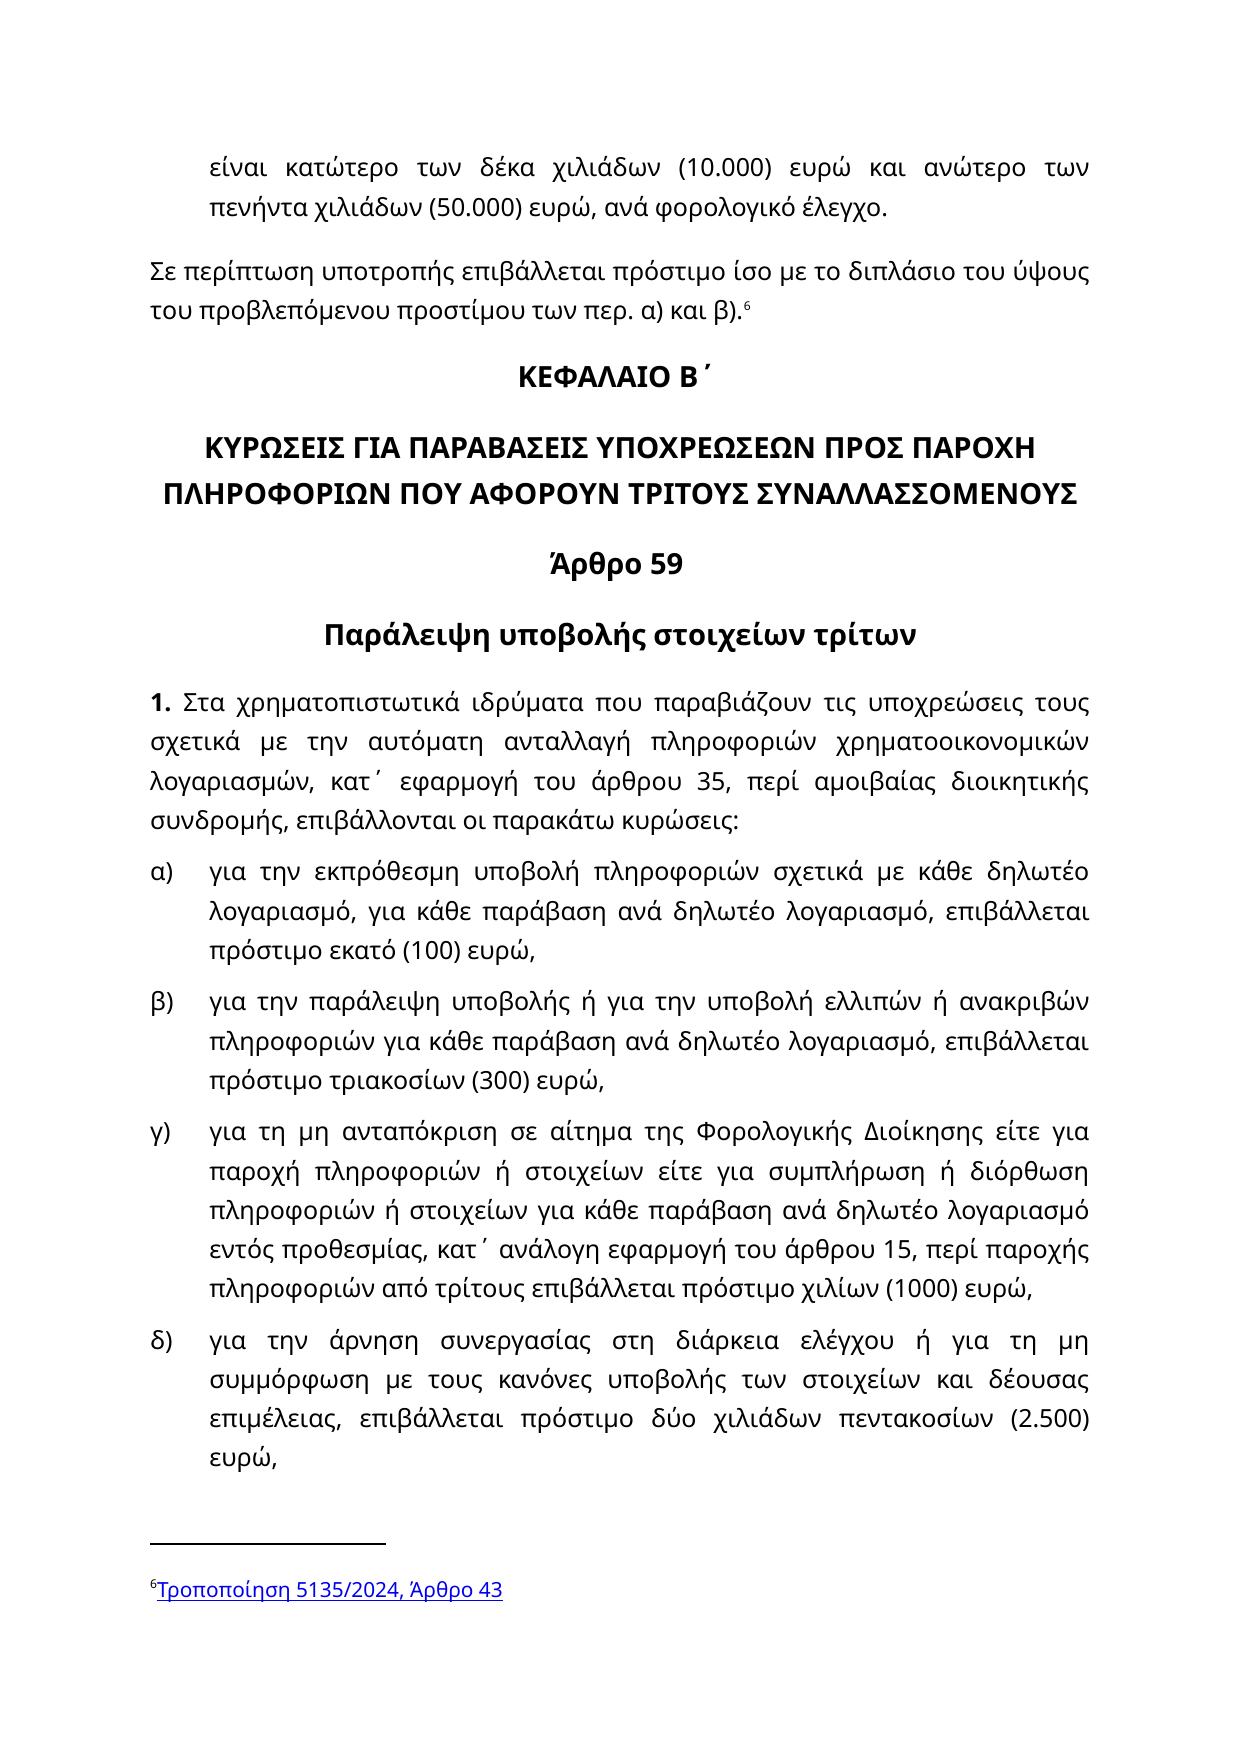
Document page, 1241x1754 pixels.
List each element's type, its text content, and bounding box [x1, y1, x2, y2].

text Τροποποίηση 5135/2024, Άρθρο 43 [150, 1576, 1090, 1604]
subtitle Άρθρο 59 [150, 543, 1090, 583]
subtitle ΚΥΡΩΣΕΙΣ ΓΙΑ ΠΑΡΑΒΑΣΕΙΣ ΥΠΟΧΡΕΩΣΕΩΝ ΠΡΟΣ ΠΑΡΟΧΗ ΠΛΗΡΟΦΟΡΙΩΝ ΠΟΥ ΑΦΟΡΟΥΝ ΤΡΙΤΟΥΣ ΣΥΝΑΛΛΑΣΣΟΜΕΝΟΥΣ [150, 427, 1090, 513]
list β) για την παράλειψη υποβολής ή για την υποβολή ελλιπών ή ανακριβών πληροφοριών για κάθε παράβαση ανά δηλωτέο λογαριασμό, επιβάλλεται πρόστιμο τριακοσίων (300) ευρώ, [150, 984, 1090, 1096]
list δ) για την άρνηση συνεργασίας στη διάρκεια ελέγχου ή για τη μη συμμόρφωση με τους κανόνες υποβολής των στοιχείων και δέουσας επιμέλειας, επιβάλλεται πρόστιμο δύο χιλιάδων πεντακοσίων (2.500) ευρώ, [150, 1322, 1090, 1474]
list γ) για τη μη ανταπόκριση σε αίτημα της Φορολογικής Διοίκησης είτε για παροχή πληροφοριών ή στοιχείων είτε για συμπλήρωση ή διόρθωση πληροφοριών ή στοιχείων για κάθε παράβαση ανά δηλωτέο λογαριασμό εντός προθεσμίας, κατ΄ ανάλογη εφαρμογή του άρθρου 15, περί παροχής πληροφοριών από τρίτους επιβάλλεται πρόστιμο χιλίων (1000) ευρώ, [150, 1114, 1090, 1305]
text 1. Στα χρηματοπιστωτικά ιδρύματα που παραβιάζουν τις υποχρεώσεις τους σχετικά με την αυτόματη ανταλλαγή πληροφοριών χρηματοοικονομικών λογαριασμών, κατ΄ εφαρμογή του άρθρου 35, περί αμοιβαίας διοικητικής συνδρομής, επιβάλλονται οι παρακάτω κυρώσεις: [150, 685, 1090, 836]
list α) για την εκπρόθεσμη υποβολή πληροφοριών σχετικά με κάθε δηλωτέο λογαριασμό, για κάθε παράβαση ανά δηλωτέο λογαριασμό, επιβάλλεται πρόστιμο εκατό (100) ευρώ, [150, 854, 1090, 966]
list είναι κατώτερο των δέκα χιλιάδων (10.000) ευρώ και ανώτερο των πενήντα χιλιάδων (50.000) ευρώ, ανά φορολογικό έλεγχο. [150, 150, 1090, 223]
text Σε περίπτωση υποτροπής επιβάλλεται πρόστιμο ίσο με το διπλάσιο του ύψους του προβλεπόμενου προστίμου των περ. α) και β). [150, 253, 1090, 327]
subtitle Παράλειψη υποβολής στοιχείων τρίτων [150, 614, 1090, 654]
subtitle ΚΕΦΑΛΑΙΟ Β΄ [150, 357, 1090, 396]
